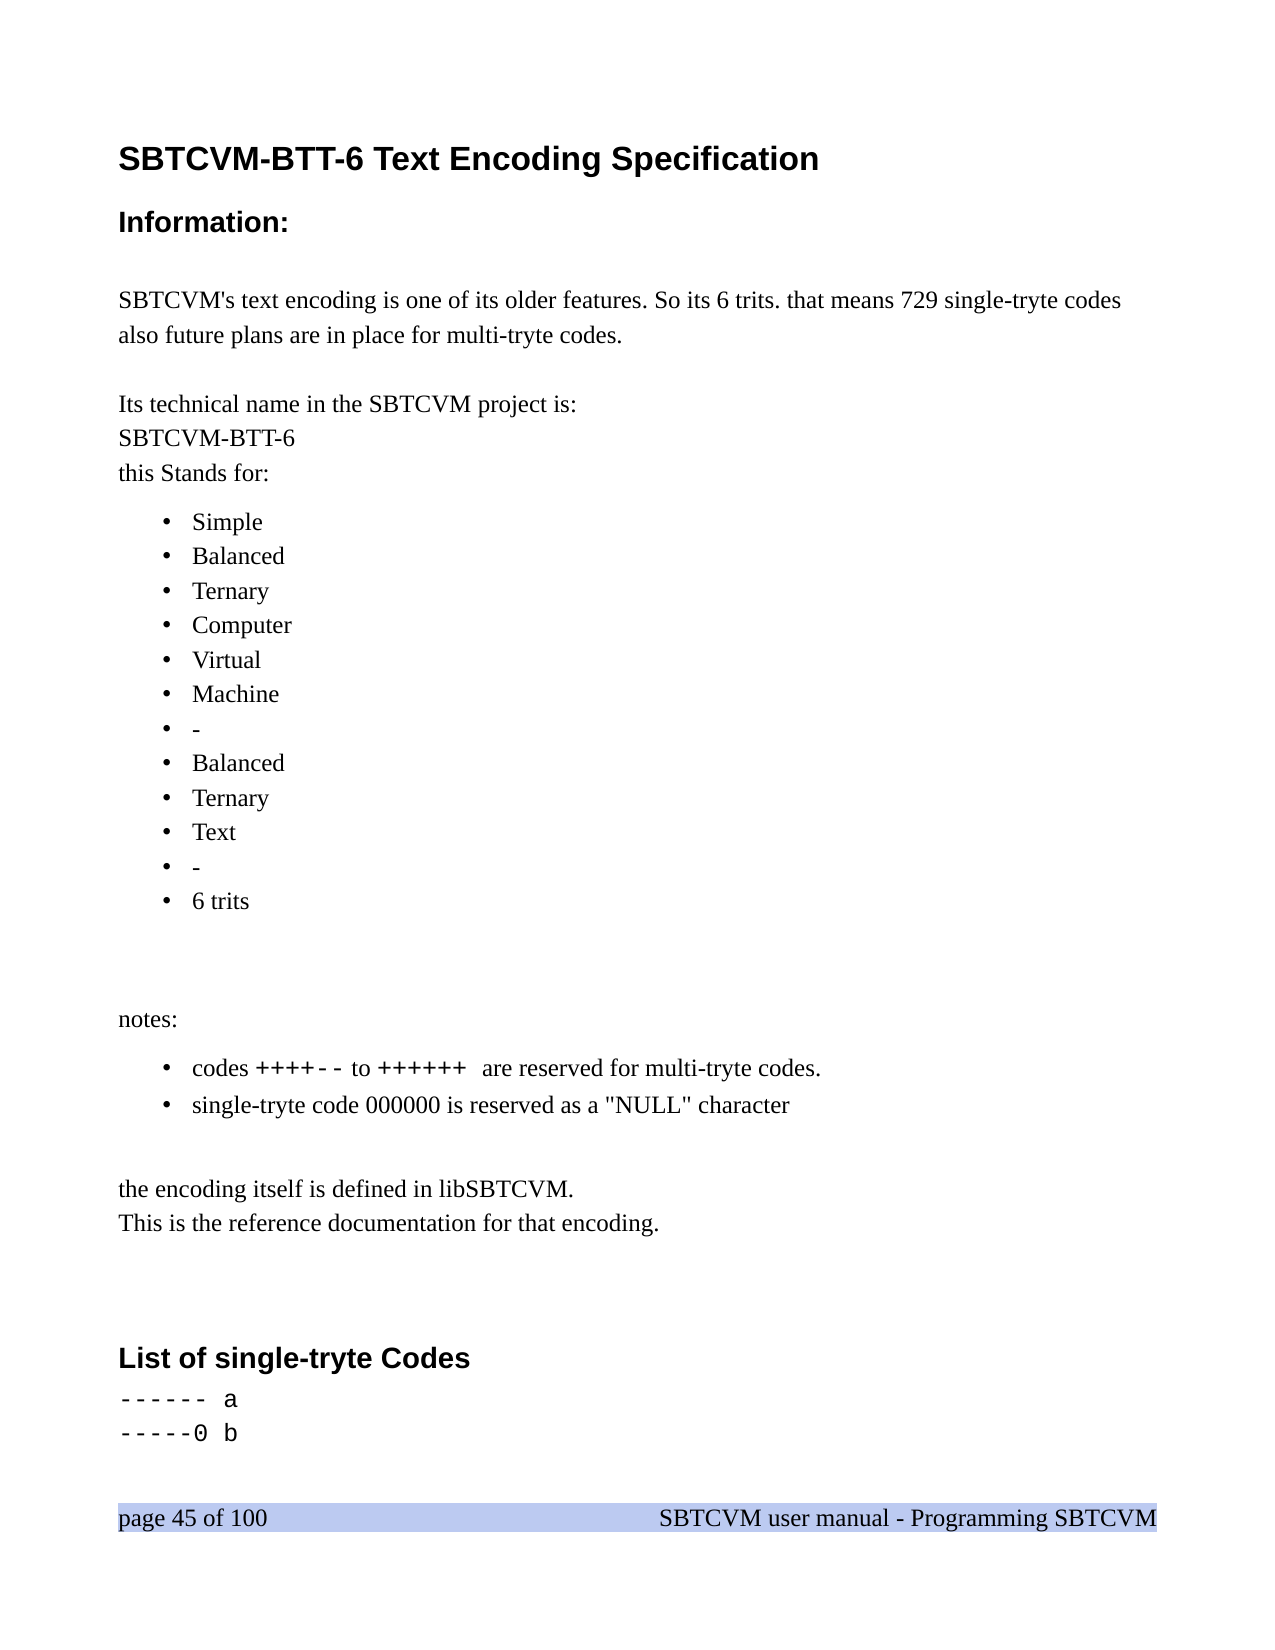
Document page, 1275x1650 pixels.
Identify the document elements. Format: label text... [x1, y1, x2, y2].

list codes ++++-- to ++++++ are reserved for multi-tryte codes. [162, 1053, 1157, 1084]
list Ternary [162, 576, 1157, 604]
list Ternary [162, 783, 1157, 811]
text ------ a -----0 b [118, 1387, 1157, 1449]
list Text [162, 817, 1157, 846]
subtitle List of single-tryte Codes [118, 1341, 1157, 1374]
list - [162, 714, 1157, 742]
list single-tryte code 000000 is reserved as a "NULL" character [162, 1090, 1157, 1119]
list Simple [162, 507, 1157, 536]
list Virtual [162, 645, 1157, 673]
subtitle Information: [118, 205, 1157, 238]
text SBTCVM's text encoding is one of its older features. So its 6 trits. that means 729 single-tryte codes also future plans are in place for multi-tryte codes. Its technical name in the SBTCVM project is: SBTCVM-BTT-6 this Stands for: [118, 251, 1157, 487]
text the encoding itself is defined in libSBTCVM. This is the reference documentation for that encoding. [118, 1139, 1157, 1306]
list 6 trits [162, 886, 1157, 915]
text notes: [118, 935, 1157, 1033]
list Balanced [162, 748, 1157, 777]
list Machine [162, 679, 1157, 708]
list Balanced [162, 541, 1157, 570]
list Computer [162, 610, 1157, 639]
list - [162, 852, 1157, 880]
subtitle SBTCVM-BTT-6 Text Encoding Specification [118, 139, 1157, 178]
